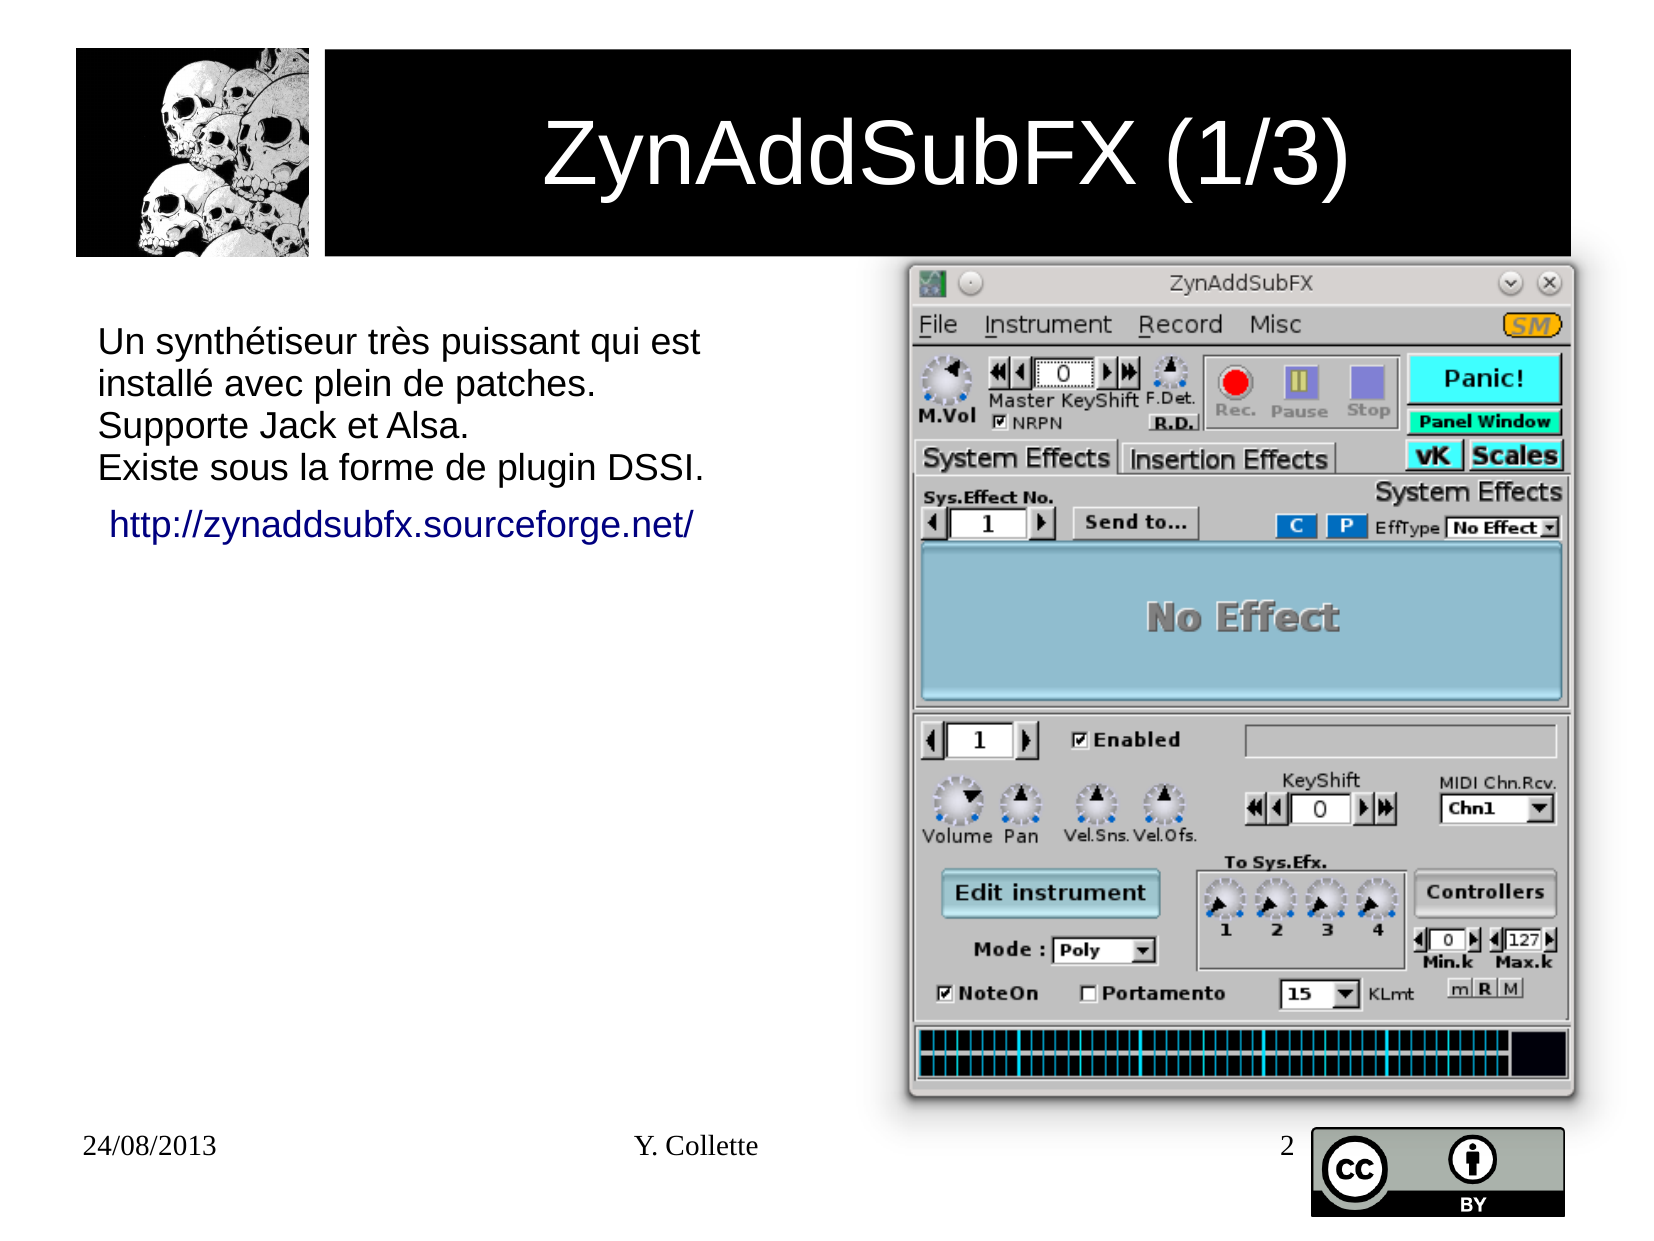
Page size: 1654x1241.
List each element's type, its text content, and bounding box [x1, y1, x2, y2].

text_box http://zynaddsubfx.sourceforge.net/ [94, 497, 721, 553]
title ZynAddSubFX (1/3) [324, 49, 1571, 257]
text_box Un synthétiseur très puissant qui est installé avec plein de patches. Supporte Jack et Alsa. Existe sous la forme de plugin DSSI. [82, 313, 839, 497]
picture [76, 48, 309, 257]
picture [842, 198, 1642, 1217]
